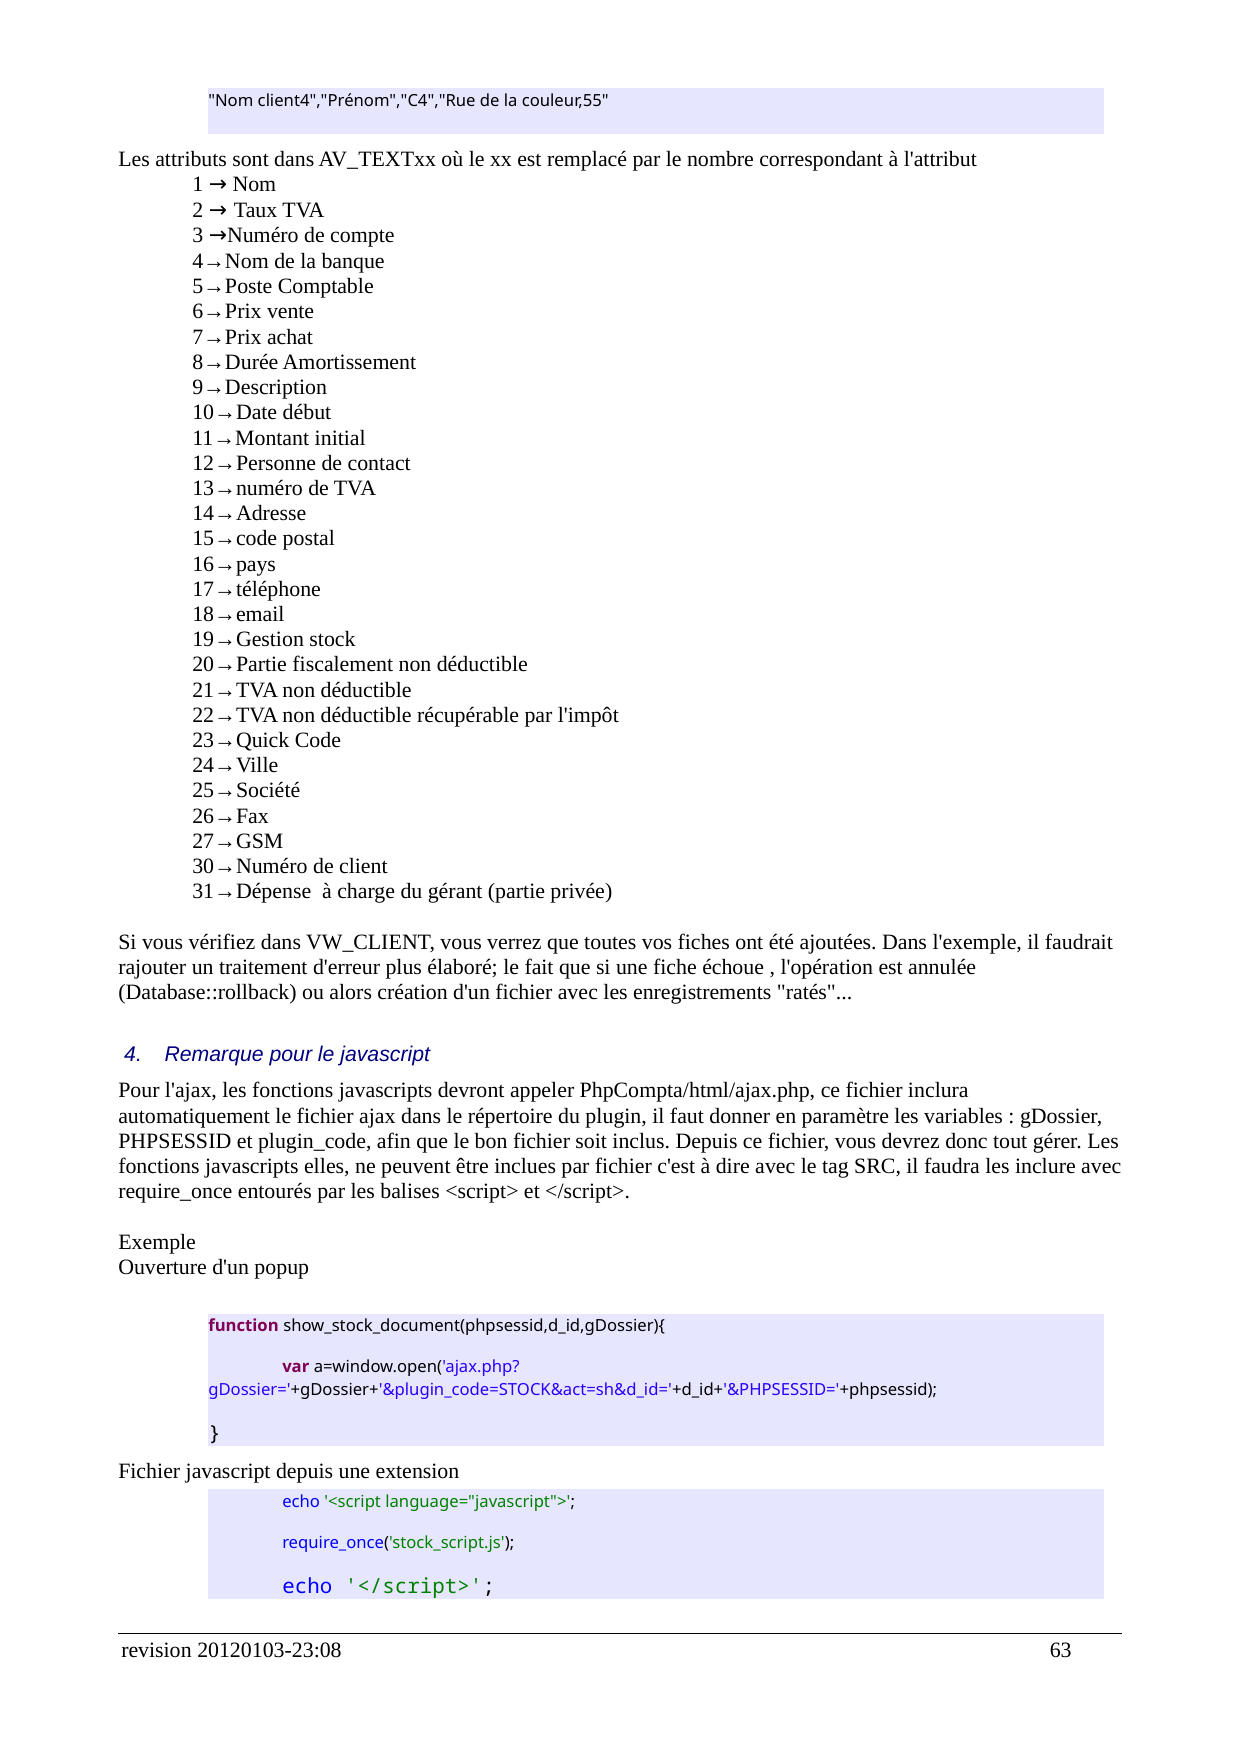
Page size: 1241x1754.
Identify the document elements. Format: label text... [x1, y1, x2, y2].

text 19→Gestion stock [192, 626, 1122, 651]
text Ouverture d'un popup [118, 1254, 1122, 1279]
text Si vous vérifiez dans VW_CLIENT, vous verrez que toutes vos fiches ont été ajoutées. Dans l'exemple, il faudrait rajouter un traitement d'erreur plus élaboré; le fait que si une fiche échoue , l'opération est annulée (Database::rollback) ou alors création d'un fichier avec les enregistrements "ratés"... [118, 929, 1122, 1004]
text 12→Personne de contact [192, 450, 1122, 475]
text 27→GSM [192, 828, 1122, 853]
text 22→TVA non déductible récupérable par l'impôt [192, 702, 1122, 727]
text Pour l'ajax, les fonctions javascripts devront appeler PhpCompta/html/ajax.php, ce fichier inclura automatiquement le fichier ajax dans le répertoire du plugin, il faut donner en paramètre les variables : gDossier, PHPSESSID et plugin_code, afin que le bon fichier soit inclus. Depuis ce fichier, vous devrez donc tout gérer. Les fonctions javascripts elles, ne peuvent être inclues par fichier c'est à dire avec le tag SRC, il faudra les inclure avec require_once entourés par les balises <script> et </script>. [118, 1077, 1122, 1203]
text 24→Ville [192, 752, 1122, 777]
text 25→Société [192, 777, 1122, 803]
text 18→email [192, 601, 1122, 626]
text 1 → Nom [192, 171, 1122, 197]
subtitle Remarque pour le javascript [118, 1041, 1122, 1066]
text "Nom client4","Prénom","C4","Rue de la couleur,55" [208, 88, 1104, 134]
text 14→Adresse [192, 500, 1122, 525]
text 4→Nom de la banque [192, 248, 1122, 273]
text Fichier javascript depuis une extension [118, 1458, 1122, 1483]
text 21→TVA non déductible [192, 677, 1122, 702]
text Exemple [118, 1229, 1122, 1254]
text 2 → Taux TVA [192, 197, 1122, 222]
text 8→Durée Amortissement [192, 349, 1122, 374]
text 15→code postal [192, 525, 1122, 551]
text 26→Fax [192, 803, 1122, 828]
text 30→Numéro de client [192, 853, 1122, 878]
text 17→téléphone [192, 576, 1122, 601]
text echo '</script>'; [208, 1571, 1104, 1599]
text 11→Montant initial [192, 424, 1122, 450]
text 31→Dépense à charge du gérant (partie privée) [192, 878, 1122, 903]
text 7→Prix achat [192, 324, 1122, 349]
text 9→Description [192, 374, 1122, 399]
text 20→Partie fiscalement non déductible [192, 651, 1122, 677]
text 5→Poste Comptable [192, 273, 1122, 298]
text 6→Prix vente [192, 298, 1122, 324]
text 10→Date début [192, 399, 1122, 424]
text 3 →Numéro de compte [192, 222, 1122, 248]
text 16→pays [192, 551, 1122, 576]
text 13→numéro de TVA [192, 475, 1122, 500]
text echo '<script language="javascript">'; [208, 1489, 1104, 1512]
text var a=window.open('ajax.php?gDossier='+gDossier+'&plugin_code=STOCK&act=sh&d_id='+d_id+'&PHPSESSID='+phpsessid); [208, 1354, 1104, 1400]
text 23→Quick Code [192, 727, 1122, 752]
text require_once('stock_script.js'); [208, 1530, 1104, 1553]
text function show_stock_document(phpsessid,d_id,gDossier){ [208, 1314, 1104, 1336]
text Les attributs sont dans AV_TEXTxx où le xx est remplacé par le nombre correspondant à l'attribut [118, 146, 1122, 171]
text } [208, 1418, 1104, 1446]
